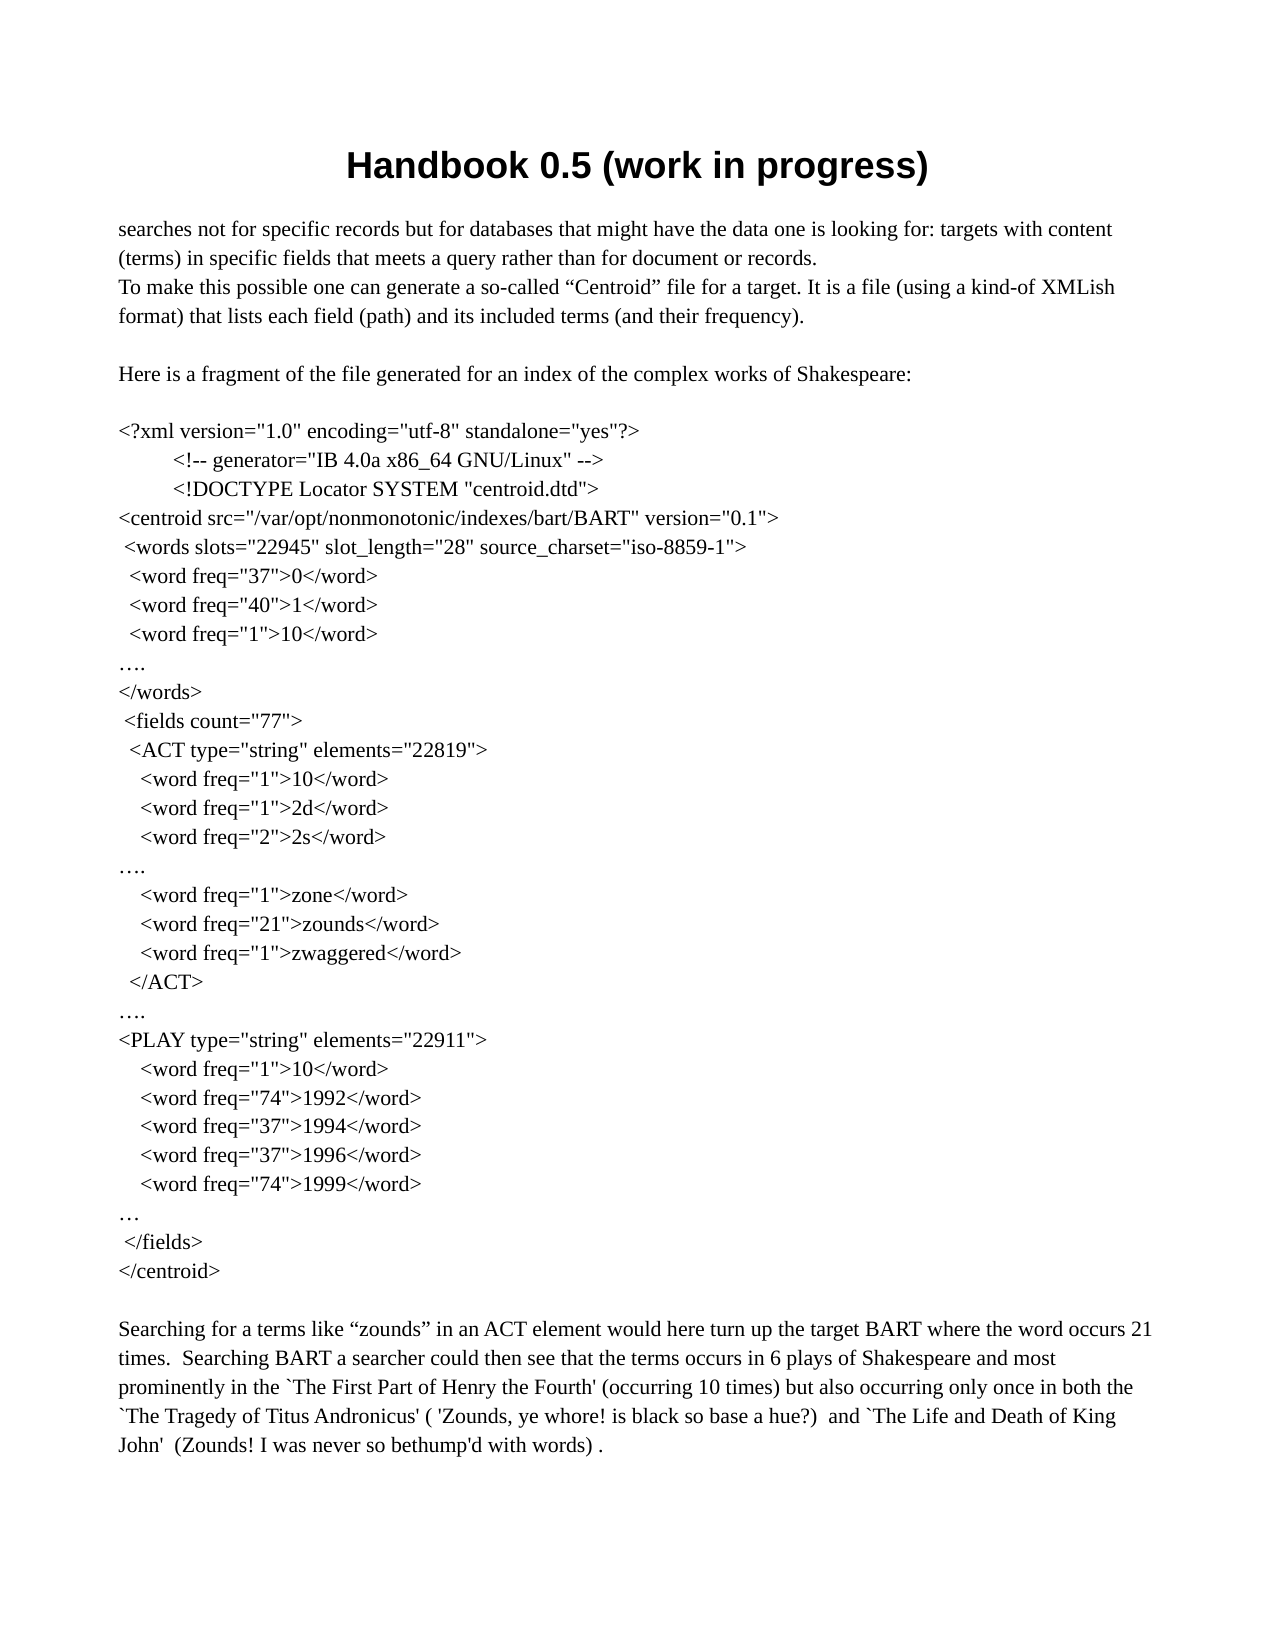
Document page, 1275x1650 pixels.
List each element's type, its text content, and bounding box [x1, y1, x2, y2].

text … [118, 1200, 1157, 1226]
text …. [118, 998, 1157, 1023]
text To make this possible one can generate a so-called “Centroid” file for a target. It is a file (using a kind-of XMLish format) that lists each field (path) and its included terms (and their frequency). [118, 274, 1157, 328]
text <word freq="1">10</word> [118, 621, 1157, 646]
text <word freq="1">2d</word> [118, 795, 1157, 820]
text <word freq="37">0</word> [118, 563, 1157, 588]
text </fields> [118, 1229, 1157, 1254]
text <words slots="22945" slot_length="28" source_charset="iso-8859-1"> [118, 534, 1157, 559]
text <!DOCTYPE Locator SYSTEM "centroid.dtd"> [118, 476, 1157, 502]
text <?xml version="1.0" encoding="utf-8" standalone="yes"?> [118, 418, 1157, 444]
text <word freq="40">1</word> [118, 592, 1157, 617]
text searches not for specific records but for databases that might have the data one is looking for: targets with content (terms) in specific fields that meets a query rather than for document or records. [118, 216, 1157, 270]
text <word freq="1">zwaggered</word> [118, 940, 1157, 965]
text <PLAY type="string" elements="22911"> [118, 1027, 1157, 1052]
text …. [118, 650, 1157, 675]
text <word freq="1">10</word> [118, 1056, 1157, 1081]
text <!-- generator="IB 4.0a x86_64 GNU/Linux" --> [118, 447, 1157, 473]
text <ACT type="string" elements="22819"> [118, 737, 1157, 762]
text <word freq="1">10</word> [118, 766, 1157, 791]
text …. [118, 853, 1157, 878]
text </ACT> [118, 969, 1157, 994]
text <word freq="37">1994</word> [118, 1113, 1157, 1139]
text <word freq="1">zone</word> [118, 882, 1157, 907]
text </centroid> [118, 1258, 1157, 1283]
text <word freq="74">1992</word> [118, 1084, 1157, 1110]
text <word freq="2">2s</word> [118, 824, 1157, 849]
text <word freq="21">zounds</word> [118, 911, 1157, 936]
text <word freq="37">1996</word> [118, 1142, 1157, 1168]
text <word freq="74">1999</word> [118, 1171, 1157, 1197]
text <fields count="77"> [118, 708, 1157, 733]
text Searching for a terms like “zounds” in an ACT element would here turn up the target BART where the word occurs 21 times. Searching BART a searcher could then see that the terms occurs in 6 plays of Shakespeare and most prominently in the `The First Part of Henry the Fourth' (occurring 10 times) but also occurring only once in both the `The Tragedy of Titus Andronicus' ( 'Zounds, ye whore! is black so base a hue?) and `The Life and Death of King John' (Zounds! I was never so bethump'd with words) . [118, 1316, 1157, 1457]
text Here is a fragment of the file generated for an index of the complex works of Shakespeare: [118, 361, 1157, 386]
text <centroid src="/var/opt/nonmonotonic/indexes/bart/BART" version="0.1"> [118, 505, 1157, 531]
text </words> [118, 679, 1157, 704]
